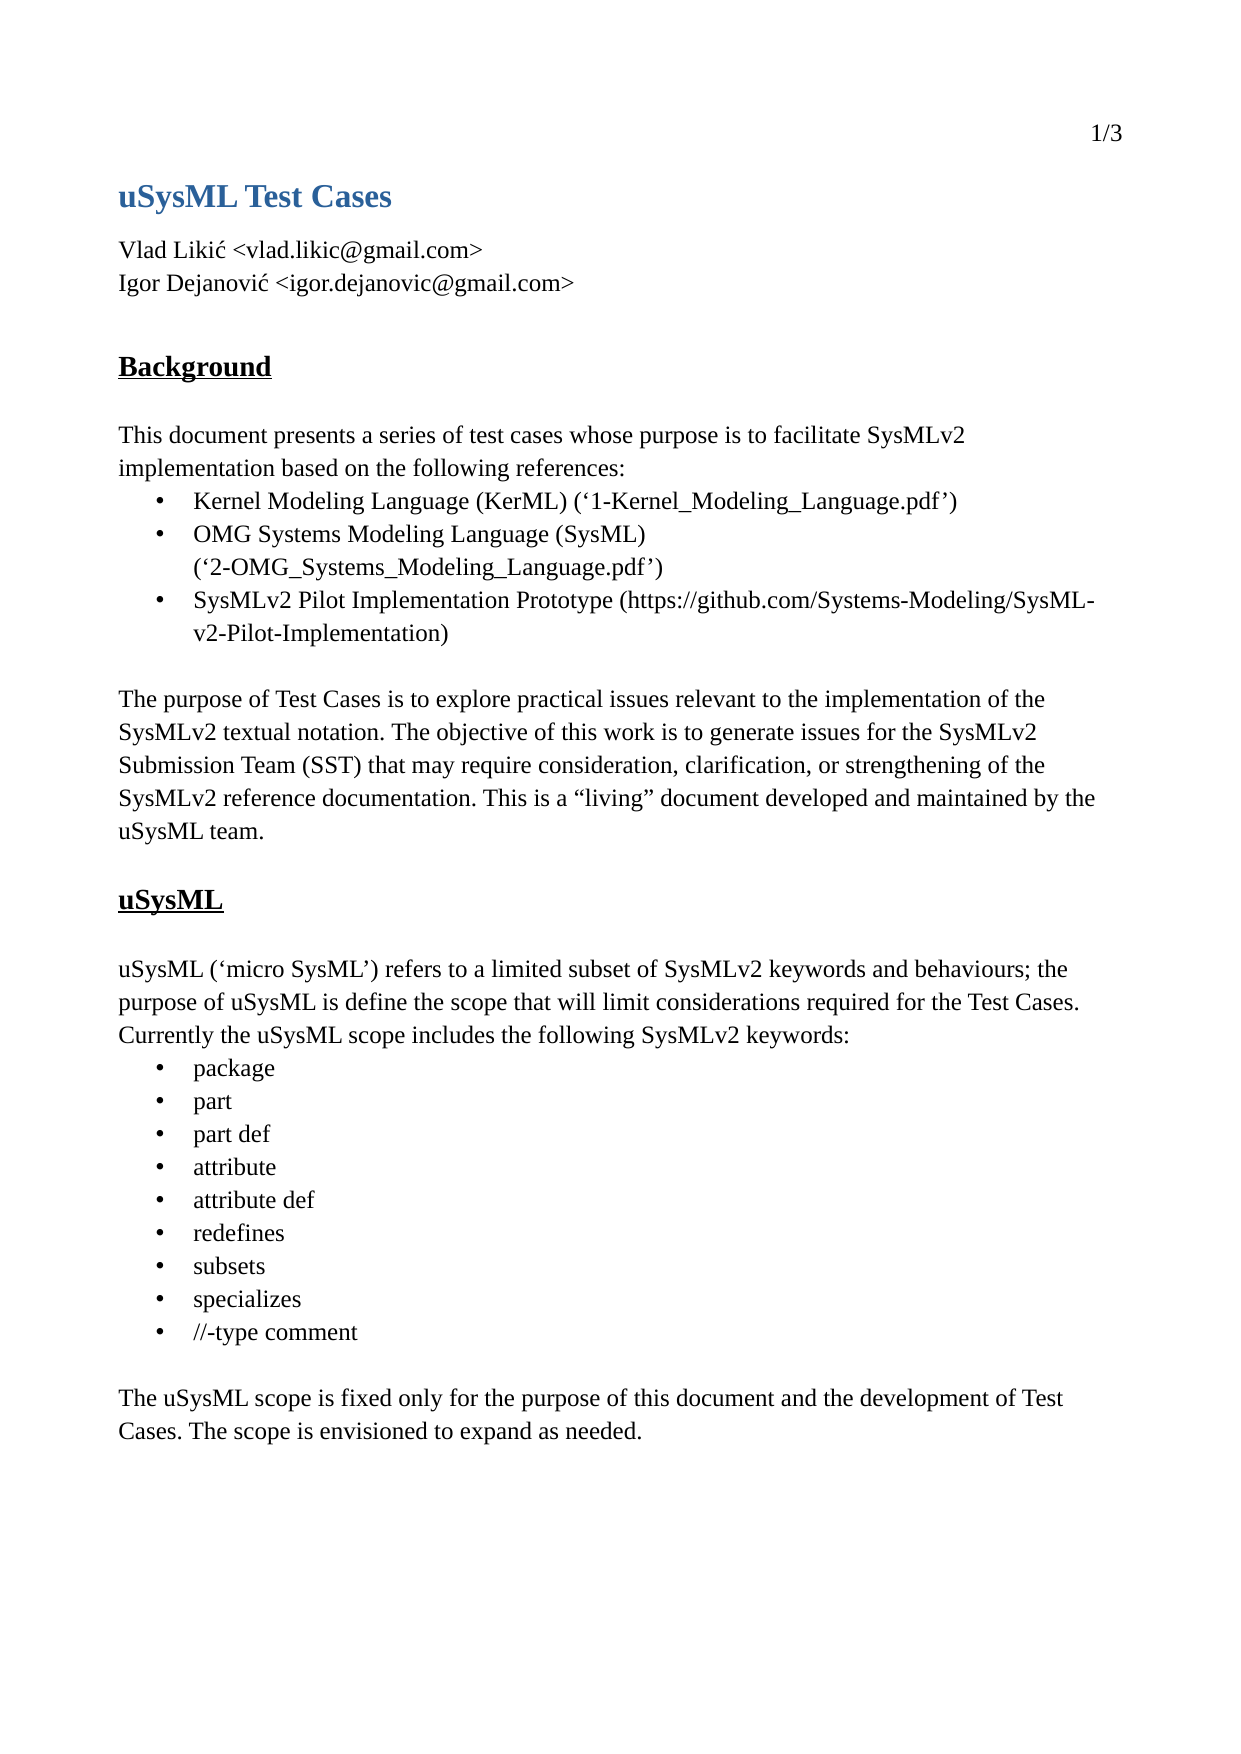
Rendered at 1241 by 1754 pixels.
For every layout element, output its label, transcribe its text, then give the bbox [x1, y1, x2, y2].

text uSysML Test Cases [118, 176, 1122, 215]
text The purpose of Test Cases is to explore practical issues relevant to the implementation of the SysMLv2 textual notation. The objective of this work is to generate issues for the SysMLv2 Submission Team (SST) that may require consideration, clarification, or strengthening of the SysMLv2 reference documentation. This is a “living” document developed and maintained by the uSysML team. [118, 684, 1122, 845]
list SysMLv2 Pilot Implementation Prototype (https://github.com/Systems-Modeling/SysML-v2-Pilot-Implementation) [156, 585, 1122, 647]
list Kernel Modeling Language (KerML) (‘1-Kernel_Modeling_Language.pdf’) [156, 486, 1122, 515]
list specializes [156, 1284, 1122, 1313]
text uSysML [118, 882, 1122, 916]
text Igor Dejanović <igor.dejanovic@gmail.com> [118, 268, 1122, 297]
list part [156, 1086, 1122, 1115]
list OMG Systems Modeling Language (SysML) [156, 519, 1122, 548]
list redefines [156, 1218, 1122, 1247]
text This document presents a series of test cases whose purpose is to facilitate SysMLv2 implementation based on the following references: [118, 420, 1122, 482]
text The uSysML scope is fixed only for the purpose of this document and the development of Test Cases. The scope is envisioned to expand as needed. [118, 1383, 1122, 1445]
list (‘2-OMG_Systems_Modeling_Language.pdf’) [156, 552, 1122, 581]
text Background [118, 349, 1122, 382]
list part def [156, 1119, 1122, 1148]
list package [156, 1053, 1122, 1082]
text Vlad Likić <vlad.likic@gmail.com> [118, 235, 1122, 264]
list //-type comment [156, 1317, 1122, 1346]
list attribute def [156, 1185, 1122, 1214]
text uSysML (‘micro SysML’) refers to a limited subset of SysMLv2 keywords and behaviours; the purpose of uSysML is define the scope that will limit considerations required for the Test Cases. Currently the uSysML scope includes the following SysMLv2 keywords: [118, 954, 1122, 1049]
list attribute [156, 1152, 1122, 1181]
list subsets [156, 1251, 1122, 1280]
